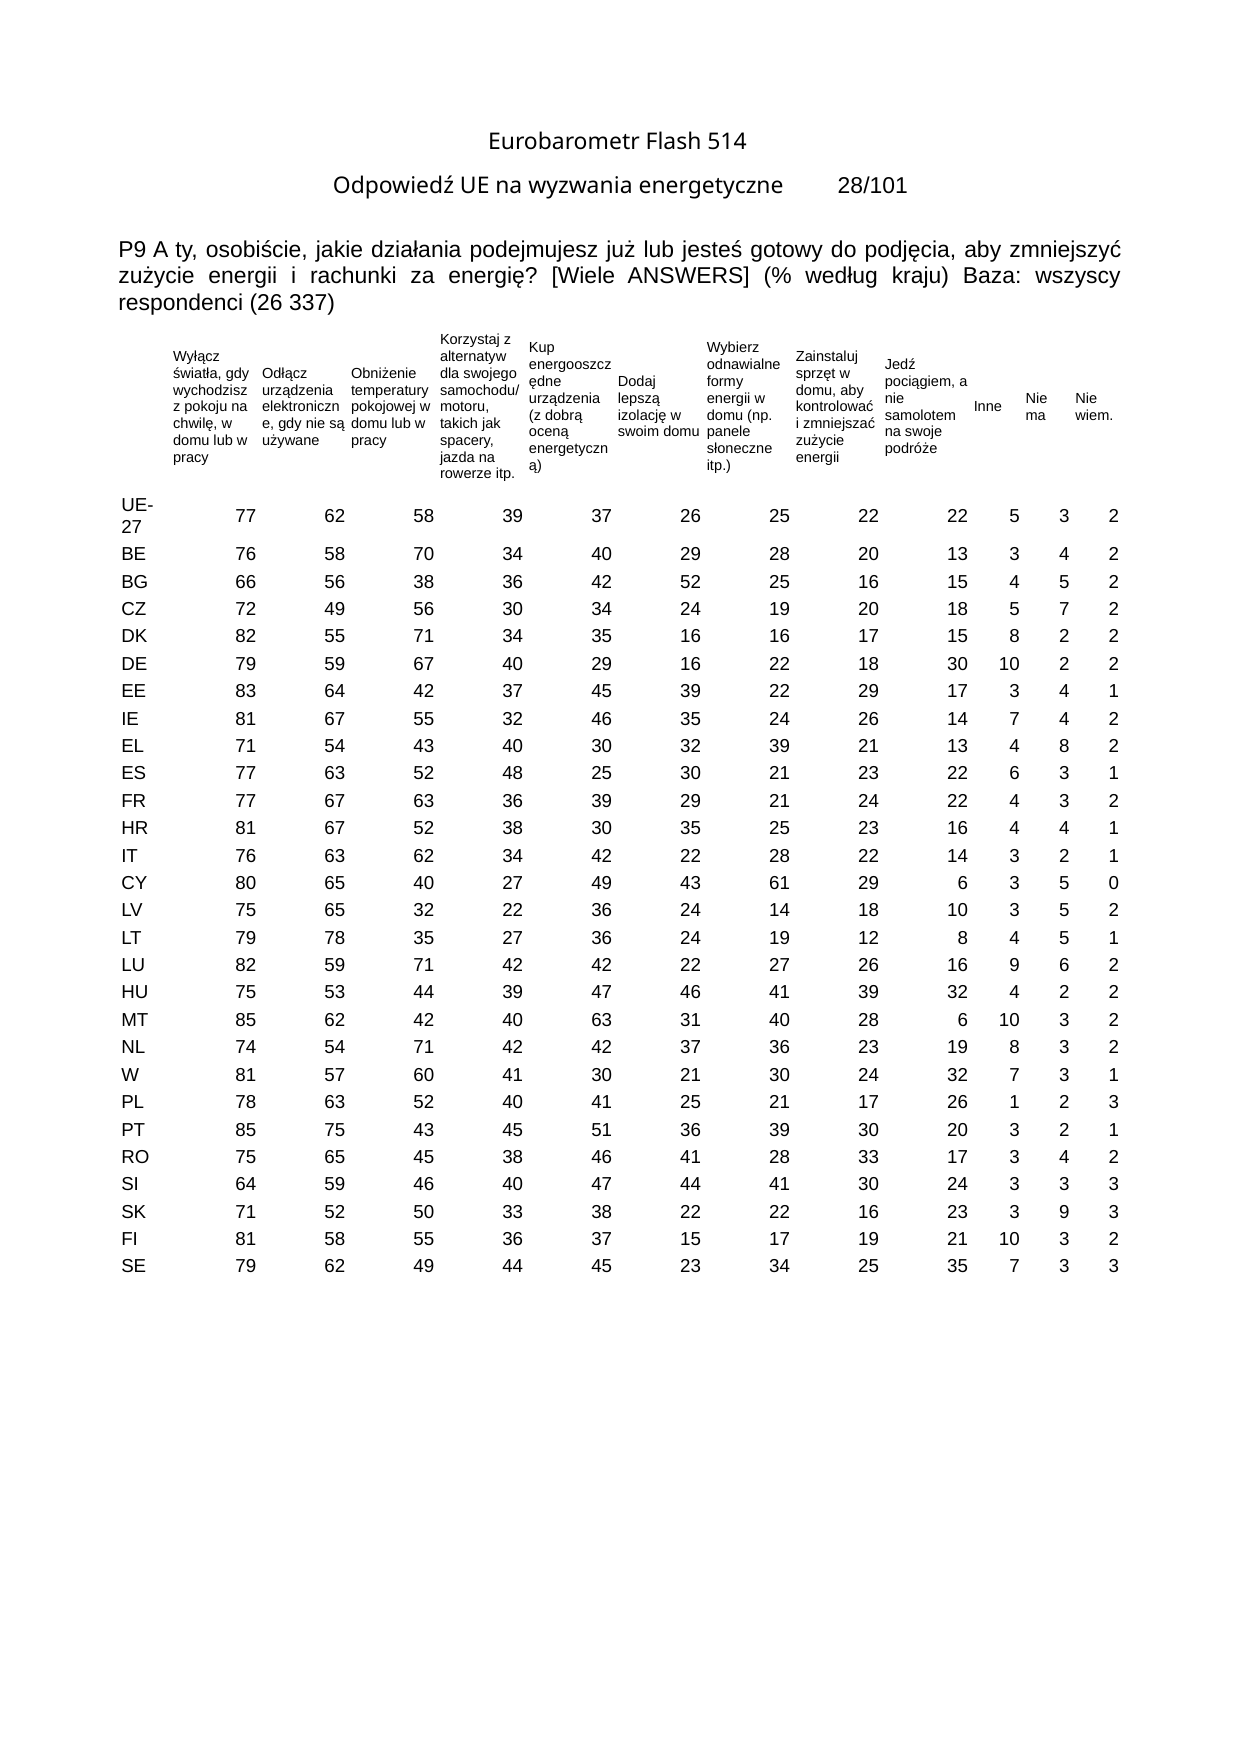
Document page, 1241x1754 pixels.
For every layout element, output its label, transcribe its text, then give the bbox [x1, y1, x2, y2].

table_header [118, 321, 170, 491]
table_cell 82 [170, 622, 259, 650]
table_cell 40 [437, 1088, 526, 1115]
table_cell 65 [259, 869, 348, 896]
table_cell 25 [615, 1088, 704, 1115]
table_cell 37 [437, 677, 526, 704]
table_cell 42 [526, 568, 615, 595]
table_cell 8 [971, 1033, 1022, 1061]
table_cell 9 [971, 951, 1022, 978]
table_cell 40 [437, 650, 526, 677]
table_cell 21 [793, 732, 882, 759]
table_cell SI [118, 1170, 170, 1198]
table_cell 17 [793, 622, 882, 650]
table_cell 1 [1072, 677, 1121, 704]
table_cell 2 [1072, 1143, 1121, 1170]
table_header Odłącz urządzenia elektroniczne, gdy nie są używane [259, 321, 348, 491]
table_cell 19 [704, 924, 793, 951]
table_cell 15 [882, 568, 971, 595]
table_cell 40 [704, 1006, 793, 1033]
table_cell 67 [259, 787, 348, 814]
table_cell 55 [259, 622, 348, 650]
table_cell 33 [437, 1198, 526, 1225]
table_cell 52 [348, 1088, 437, 1115]
table_cell 39 [793, 979, 882, 1006]
table_cell 15 [615, 1225, 704, 1252]
table_cell 39 [704, 1115, 793, 1143]
table_cell 42 [526, 1033, 615, 1061]
table_cell HU [118, 979, 170, 1006]
table_cell 8 [1023, 732, 1072, 759]
table_cell 3 [971, 540, 1022, 567]
table_cell 81 [170, 814, 259, 841]
table_header Obniżenie temperatury pokojowej w domu lub w pracy [348, 321, 437, 491]
table_cell 7 [971, 705, 1022, 732]
table_cell 37 [615, 1033, 704, 1061]
table_cell 35 [526, 622, 615, 650]
table_cell 8 [882, 924, 971, 951]
table_cell 30 [615, 759, 704, 787]
table_cell 2 [1072, 705, 1121, 732]
table_cell 2 [1072, 951, 1121, 978]
table_cell 52 [348, 759, 437, 787]
table_cell 59 [259, 951, 348, 978]
table_cell 77 [170, 759, 259, 787]
table_cell CZ [118, 595, 170, 622]
table_header Nie wiem. [1072, 321, 1121, 491]
table_cell 23 [882, 1198, 971, 1225]
table_cell 54 [259, 1033, 348, 1061]
table_cell 3 [971, 841, 1022, 869]
table_cell 38 [437, 1143, 526, 1170]
table_cell 49 [526, 869, 615, 896]
table_cell 67 [259, 814, 348, 841]
table_cell 2 [1023, 650, 1072, 677]
table_cell 3 [1023, 1170, 1072, 1198]
table_cell 62 [348, 841, 437, 869]
table_cell 35 [348, 924, 437, 951]
table_cell 44 [615, 1170, 704, 1198]
table_cell 14 [882, 841, 971, 869]
table_cell 40 [437, 1006, 526, 1033]
table_cell 17 [882, 1143, 971, 1170]
table_cell 34 [437, 540, 526, 567]
table_cell 36 [526, 924, 615, 951]
table_cell 16 [882, 951, 971, 978]
table_cell 3 [1023, 1225, 1072, 1252]
table_cell 0 [1072, 869, 1121, 896]
table_cell 25 [704, 568, 793, 595]
table_cell 2 [1072, 1033, 1121, 1061]
table_cell 75 [259, 1115, 348, 1143]
table_cell 27 [437, 924, 526, 951]
table_cell 5 [1023, 869, 1072, 896]
table_cell 3 [1023, 491, 1072, 540]
table_cell 1 [1072, 1061, 1121, 1088]
table_cell 3 [971, 1143, 1022, 1170]
table_cell 13 [882, 540, 971, 567]
table_cell 45 [348, 1143, 437, 1170]
table_cell 62 [259, 1253, 348, 1280]
table_cell 32 [437, 705, 526, 732]
table_cell 41 [615, 1143, 704, 1170]
table_cell 19 [704, 595, 793, 622]
table_cell PL [118, 1088, 170, 1115]
table_cell HR [118, 814, 170, 841]
table_cell 35 [882, 1253, 971, 1280]
table_cell 22 [793, 841, 882, 869]
table_cell 64 [170, 1170, 259, 1198]
table_cell 42 [437, 1033, 526, 1061]
table_cell 4 [1023, 814, 1072, 841]
table_cell 3 [1023, 1033, 1072, 1061]
table_cell 35 [615, 814, 704, 841]
table_cell 6 [971, 759, 1022, 787]
table_cell 22 [437, 896, 526, 924]
table_cell 21 [704, 759, 793, 787]
table_cell 10 [971, 650, 1022, 677]
table_cell 45 [526, 1253, 615, 1280]
table_cell 48 [437, 759, 526, 787]
table_cell 3 [971, 869, 1022, 896]
table_cell 58 [259, 1225, 348, 1252]
table_cell 3 [1072, 1198, 1121, 1225]
table_cell 24 [793, 787, 882, 814]
table_cell 26 [615, 491, 704, 540]
table_cell 40 [348, 869, 437, 896]
table_cell 3 [1072, 1088, 1121, 1115]
table_cell 22 [704, 1198, 793, 1225]
table_cell 65 [259, 1143, 348, 1170]
table_cell 16 [704, 622, 793, 650]
table_cell 39 [526, 787, 615, 814]
table_cell 26 [882, 1088, 971, 1115]
table_cell 23 [615, 1253, 704, 1280]
table_cell RO [118, 1143, 170, 1170]
table_cell 40 [526, 540, 615, 567]
table_cell 5 [1023, 896, 1072, 924]
table_cell 21 [882, 1225, 971, 1252]
table_cell 34 [437, 841, 526, 869]
table_cell 24 [615, 595, 704, 622]
table_cell 76 [170, 540, 259, 567]
table_header Korzystaj z alternatyw dla swojego samochodu/motoru, takich jak spacery, jazda na rowerze itp. [437, 321, 526, 491]
table_cell MT [118, 1006, 170, 1033]
table_cell 26 [793, 951, 882, 978]
table_cell 3 [971, 896, 1022, 924]
table_cell 7 [971, 1253, 1022, 1280]
table_header Zainstaluj sprzęt w domu, aby kontrolować i zmniejszać zużycie energii [793, 321, 882, 491]
table_cell 5 [1023, 568, 1072, 595]
table_cell SE [118, 1253, 170, 1280]
table_cell 2 [1072, 732, 1121, 759]
table_cell 42 [526, 951, 615, 978]
table_cell 36 [437, 568, 526, 595]
table_cell 81 [170, 705, 259, 732]
table_cell 79 [170, 1253, 259, 1280]
table_cell 3 [1023, 1006, 1072, 1033]
table_cell 28 [704, 1143, 793, 1170]
table_cell 20 [882, 1115, 971, 1143]
table_cell 5 [1023, 924, 1072, 951]
table_cell 14 [882, 705, 971, 732]
table_cell 18 [882, 595, 971, 622]
table_cell 2 [1023, 841, 1072, 869]
table_cell BG [118, 568, 170, 595]
table_cell 43 [348, 732, 437, 759]
table_cell 2 [1023, 979, 1072, 1006]
table_cell 52 [615, 568, 704, 595]
table_cell 4 [971, 924, 1022, 951]
table_cell 63 [259, 1088, 348, 1115]
table_cell 63 [259, 759, 348, 787]
table_cell 17 [793, 1088, 882, 1115]
table_cell 47 [526, 1170, 615, 1198]
table_cell 81 [170, 1225, 259, 1252]
table_cell 3 [971, 1115, 1022, 1143]
table_cell 23 [793, 1033, 882, 1061]
table_cell 31 [615, 1006, 704, 1033]
table_cell 30 [793, 1115, 882, 1143]
table_cell 22 [704, 677, 793, 704]
table_cell 3 [971, 1198, 1022, 1225]
table_cell 24 [882, 1170, 971, 1198]
table_cell 58 [259, 540, 348, 567]
table_cell 36 [437, 787, 526, 814]
table_cell 56 [348, 595, 437, 622]
table_cell 77 [170, 787, 259, 814]
table_cell 1 [1072, 759, 1121, 787]
table_cell 78 [259, 924, 348, 951]
table_cell 42 [526, 841, 615, 869]
table_cell 30 [437, 595, 526, 622]
table_cell 41 [704, 1170, 793, 1198]
table_cell 6 [882, 869, 971, 896]
table_cell DE [118, 650, 170, 677]
table_cell 1 [1072, 814, 1121, 841]
table_cell 79 [170, 924, 259, 951]
table_cell 29 [615, 540, 704, 567]
table_cell 79 [170, 650, 259, 677]
table_cell 37 [526, 491, 615, 540]
table_cell 32 [348, 896, 437, 924]
table_cell IT [118, 841, 170, 869]
table_cell 2 [1072, 540, 1121, 567]
table_cell 19 [793, 1225, 882, 1252]
table_cell EL [118, 732, 170, 759]
table_cell 67 [259, 705, 348, 732]
table_cell BE [118, 540, 170, 567]
table_cell 63 [259, 841, 348, 869]
table_cell 71 [170, 1198, 259, 1225]
table_cell 34 [437, 622, 526, 650]
table_cell 2 [1072, 1225, 1121, 1252]
table_cell 75 [170, 896, 259, 924]
table_cell LU [118, 951, 170, 978]
table_header Wyłącz światła, gdy wychodzisz z pokoju na chwilę, w domu lub w pracy [170, 321, 259, 491]
table_cell 58 [348, 491, 437, 540]
table_cell 7 [971, 1061, 1022, 1088]
table_cell 70 [348, 540, 437, 567]
table_cell 10 [882, 896, 971, 924]
table_cell 59 [259, 1170, 348, 1198]
table_cell 20 [793, 540, 882, 567]
table_cell 25 [526, 759, 615, 787]
table_cell 26 [793, 705, 882, 732]
table_cell 17 [704, 1225, 793, 1252]
table_cell 24 [615, 896, 704, 924]
table_cell 44 [437, 1253, 526, 1280]
table_cell 46 [526, 705, 615, 732]
table_cell 14 [704, 896, 793, 924]
table_cell ES [118, 759, 170, 787]
table_cell 22 [882, 787, 971, 814]
table_cell 61 [704, 869, 793, 896]
table_cell 18 [793, 896, 882, 924]
table_cell IE [118, 705, 170, 732]
table_cell 76 [170, 841, 259, 869]
table_cell 39 [437, 979, 526, 1006]
table_cell 7 [1023, 595, 1072, 622]
table_cell 41 [437, 1061, 526, 1088]
table_cell 2 [1072, 622, 1121, 650]
table_cell 2 [1023, 622, 1072, 650]
table_cell 30 [526, 1061, 615, 1088]
table_cell 57 [259, 1061, 348, 1088]
table_cell 46 [615, 979, 704, 1006]
table_cell UE-27 [118, 491, 170, 540]
table_cell 38 [348, 568, 437, 595]
table_cell 2 [1072, 1006, 1121, 1033]
table_cell 4 [971, 732, 1022, 759]
table_cell 85 [170, 1115, 259, 1143]
table_cell 25 [704, 491, 793, 540]
table_cell 22 [793, 491, 882, 540]
table_cell 38 [437, 814, 526, 841]
table_cell 55 [348, 1225, 437, 1252]
table_cell 30 [526, 732, 615, 759]
table_cell 49 [348, 1253, 437, 1280]
table_cell 10 [971, 1006, 1022, 1033]
table_cell 60 [348, 1061, 437, 1088]
table_cell 1 [971, 1088, 1022, 1115]
table_cell 51 [526, 1115, 615, 1143]
table_cell 2 [1072, 650, 1121, 677]
table_cell 32 [882, 979, 971, 1006]
table_cell 16 [793, 1198, 882, 1225]
table_cell 4 [971, 979, 1022, 1006]
table_cell 67 [348, 650, 437, 677]
table_cell 22 [615, 951, 704, 978]
table_cell 65 [259, 896, 348, 924]
table_cell 34 [704, 1253, 793, 1280]
table_cell 4 [1023, 677, 1072, 704]
table_cell 32 [615, 732, 704, 759]
table_cell 83 [170, 677, 259, 704]
table_cell 85 [170, 1006, 259, 1033]
table_cell 74 [170, 1033, 259, 1061]
table_cell 24 [615, 924, 704, 951]
table_cell 3 [971, 677, 1022, 704]
table_cell 43 [615, 869, 704, 896]
table_cell 16 [615, 650, 704, 677]
table_cell 23 [793, 814, 882, 841]
table_cell 30 [526, 814, 615, 841]
table_cell 16 [882, 814, 971, 841]
table_cell 82 [170, 951, 259, 978]
table_cell 4 [971, 568, 1022, 595]
table_cell 42 [348, 677, 437, 704]
table_cell 19 [882, 1033, 971, 1061]
table_cell 37 [526, 1225, 615, 1252]
table_cell 22 [882, 491, 971, 540]
table_cell 2 [1072, 595, 1121, 622]
table_cell 71 [348, 1033, 437, 1061]
table_cell 22 [882, 759, 971, 787]
table_cell 36 [615, 1115, 704, 1143]
table_cell 4 [971, 814, 1022, 841]
table_cell 1 [1072, 1115, 1121, 1143]
table_header Nie ma [1023, 321, 1072, 491]
table_cell 9 [1023, 1198, 1072, 1225]
table_cell 30 [882, 650, 971, 677]
table_cell 24 [793, 1061, 882, 1088]
table_cell 17 [882, 677, 971, 704]
table_cell 46 [526, 1143, 615, 1170]
table_cell 52 [259, 1198, 348, 1225]
table_cell 62 [259, 1006, 348, 1033]
table_header Inne [971, 321, 1022, 491]
table_header Kup energooszczędne urządzenia (z dobrą oceną energetyczną) [526, 321, 615, 491]
table_cell 40 [437, 732, 526, 759]
table_cell 50 [348, 1198, 437, 1225]
table_cell 1 [1072, 841, 1121, 869]
table_cell 20 [793, 595, 882, 622]
table_cell 24 [704, 705, 793, 732]
table_cell 10 [971, 1225, 1022, 1252]
table_cell LT [118, 924, 170, 951]
table_cell 2 [1072, 896, 1121, 924]
table_cell 47 [526, 979, 615, 1006]
table_cell 41 [526, 1088, 615, 1115]
table_cell 43 [348, 1115, 437, 1143]
table_cell 23 [793, 759, 882, 787]
table_cell 40 [437, 1170, 526, 1198]
table_cell 63 [526, 1006, 615, 1033]
table_cell FR [118, 787, 170, 814]
table_cell 39 [615, 677, 704, 704]
table_cell 36 [526, 896, 615, 924]
table_cell 44 [348, 979, 437, 1006]
table_cell 71 [348, 622, 437, 650]
table_cell 36 [437, 1225, 526, 1252]
table_cell FI [118, 1225, 170, 1252]
table_cell PT [118, 1115, 170, 1143]
table_cell 28 [793, 1006, 882, 1033]
table_cell 22 [615, 841, 704, 869]
table_cell 75 [170, 1143, 259, 1170]
table_header Dodaj lepszą izolację w swoim domu [615, 321, 704, 491]
table_cell 41 [704, 979, 793, 1006]
table_cell 35 [615, 705, 704, 732]
table_cell 12 [793, 924, 882, 951]
table_cell 63 [348, 787, 437, 814]
table_cell 55 [348, 705, 437, 732]
table_cell 30 [704, 1061, 793, 1088]
table_cell 42 [437, 951, 526, 978]
table_cell 18 [793, 650, 882, 677]
table_cell 56 [259, 568, 348, 595]
table_cell SK [118, 1198, 170, 1225]
table_cell 54 [259, 732, 348, 759]
table_cell 2 [1072, 979, 1121, 1006]
table_header Wybierz odnawialne formy energii w domu (np. panele słoneczne itp.) [704, 321, 793, 491]
table_header Jedź pociągiem, a nie samolotem na swoje podróże [882, 321, 971, 491]
table_cell 4 [1023, 540, 1072, 567]
table_cell 29 [526, 650, 615, 677]
table_cell 4 [1023, 1143, 1072, 1170]
table_cell 2 [1072, 787, 1121, 814]
table_cell 42 [348, 1006, 437, 1033]
table_cell 33 [793, 1143, 882, 1170]
table_cell 28 [704, 540, 793, 567]
table_cell 13 [882, 732, 971, 759]
table_cell 29 [793, 677, 882, 704]
table_cell 28 [704, 841, 793, 869]
table_cell 4 [971, 787, 1022, 814]
table_cell 21 [704, 787, 793, 814]
table_cell 34 [526, 595, 615, 622]
table_cell 80 [170, 869, 259, 896]
table_cell 2 [1072, 568, 1121, 595]
table_cell 4 [1023, 705, 1072, 732]
table_cell 29 [793, 869, 882, 896]
table_cell 49 [259, 595, 348, 622]
table_cell 25 [704, 814, 793, 841]
table_cell 39 [704, 732, 793, 759]
table_cell W [118, 1061, 170, 1088]
table_cell 75 [170, 979, 259, 1006]
table_cell 38 [526, 1198, 615, 1225]
table_cell 5 [971, 491, 1022, 540]
table_cell NL [118, 1033, 170, 1061]
table_cell 3 [971, 1170, 1022, 1198]
table_cell 3 [1072, 1253, 1121, 1280]
table_cell 46 [348, 1170, 437, 1198]
text P9 A ty, osobiście, jakie działania podejmujesz już lub jesteś gotowy do podjęcia, aby zmniejszyć zużycie energii i rachunki za energię? [Wiele ANSWERS] (% według kraju) Baza: wszyscy respondenci (26 337) [118, 236, 1122, 315]
table_cell 22 [704, 650, 793, 677]
table_cell 2 [1023, 1115, 1072, 1143]
table_cell 66 [170, 568, 259, 595]
table_cell EE [118, 677, 170, 704]
table_cell 15 [882, 622, 971, 650]
table_cell 59 [259, 650, 348, 677]
table_cell 27 [437, 869, 526, 896]
table_cell 62 [259, 491, 348, 540]
table_cell 25 [793, 1253, 882, 1280]
table_cell 52 [348, 814, 437, 841]
table_cell DK [118, 622, 170, 650]
table_cell 3 [1072, 1170, 1121, 1198]
table_cell 3 [1023, 1061, 1072, 1088]
table_cell 32 [882, 1061, 971, 1088]
table_cell 16 [793, 568, 882, 595]
table_cell 3 [1023, 1253, 1072, 1280]
table_cell 71 [348, 951, 437, 978]
table_cell 78 [170, 1088, 259, 1115]
table_cell LV [118, 896, 170, 924]
table_cell 27 [704, 951, 793, 978]
table_cell 39 [437, 491, 526, 540]
table_cell 71 [170, 732, 259, 759]
table_cell 3 [1023, 787, 1072, 814]
table_cell 45 [437, 1115, 526, 1143]
table_cell 21 [615, 1061, 704, 1088]
table_cell 5 [971, 595, 1022, 622]
table_cell 16 [615, 622, 704, 650]
table_cell 29 [615, 787, 704, 814]
table_cell 22 [615, 1198, 704, 1225]
table_cell 77 [170, 491, 259, 540]
table_cell 81 [170, 1061, 259, 1088]
table_cell 21 [704, 1088, 793, 1115]
table_cell 8 [971, 622, 1022, 650]
table_cell 1 [1072, 924, 1121, 951]
table_cell 45 [526, 677, 615, 704]
table_cell 6 [1023, 951, 1072, 978]
table_cell 6 [882, 1006, 971, 1033]
table_cell 30 [793, 1170, 882, 1198]
table_cell 36 [704, 1033, 793, 1061]
table_cell 72 [170, 595, 259, 622]
table_cell 2 [1023, 1088, 1072, 1115]
table_cell CY [118, 869, 170, 896]
table_cell 3 [1023, 759, 1072, 787]
table_cell 2 [1072, 491, 1121, 540]
table_cell 53 [259, 979, 348, 1006]
table_cell 64 [259, 677, 348, 704]
